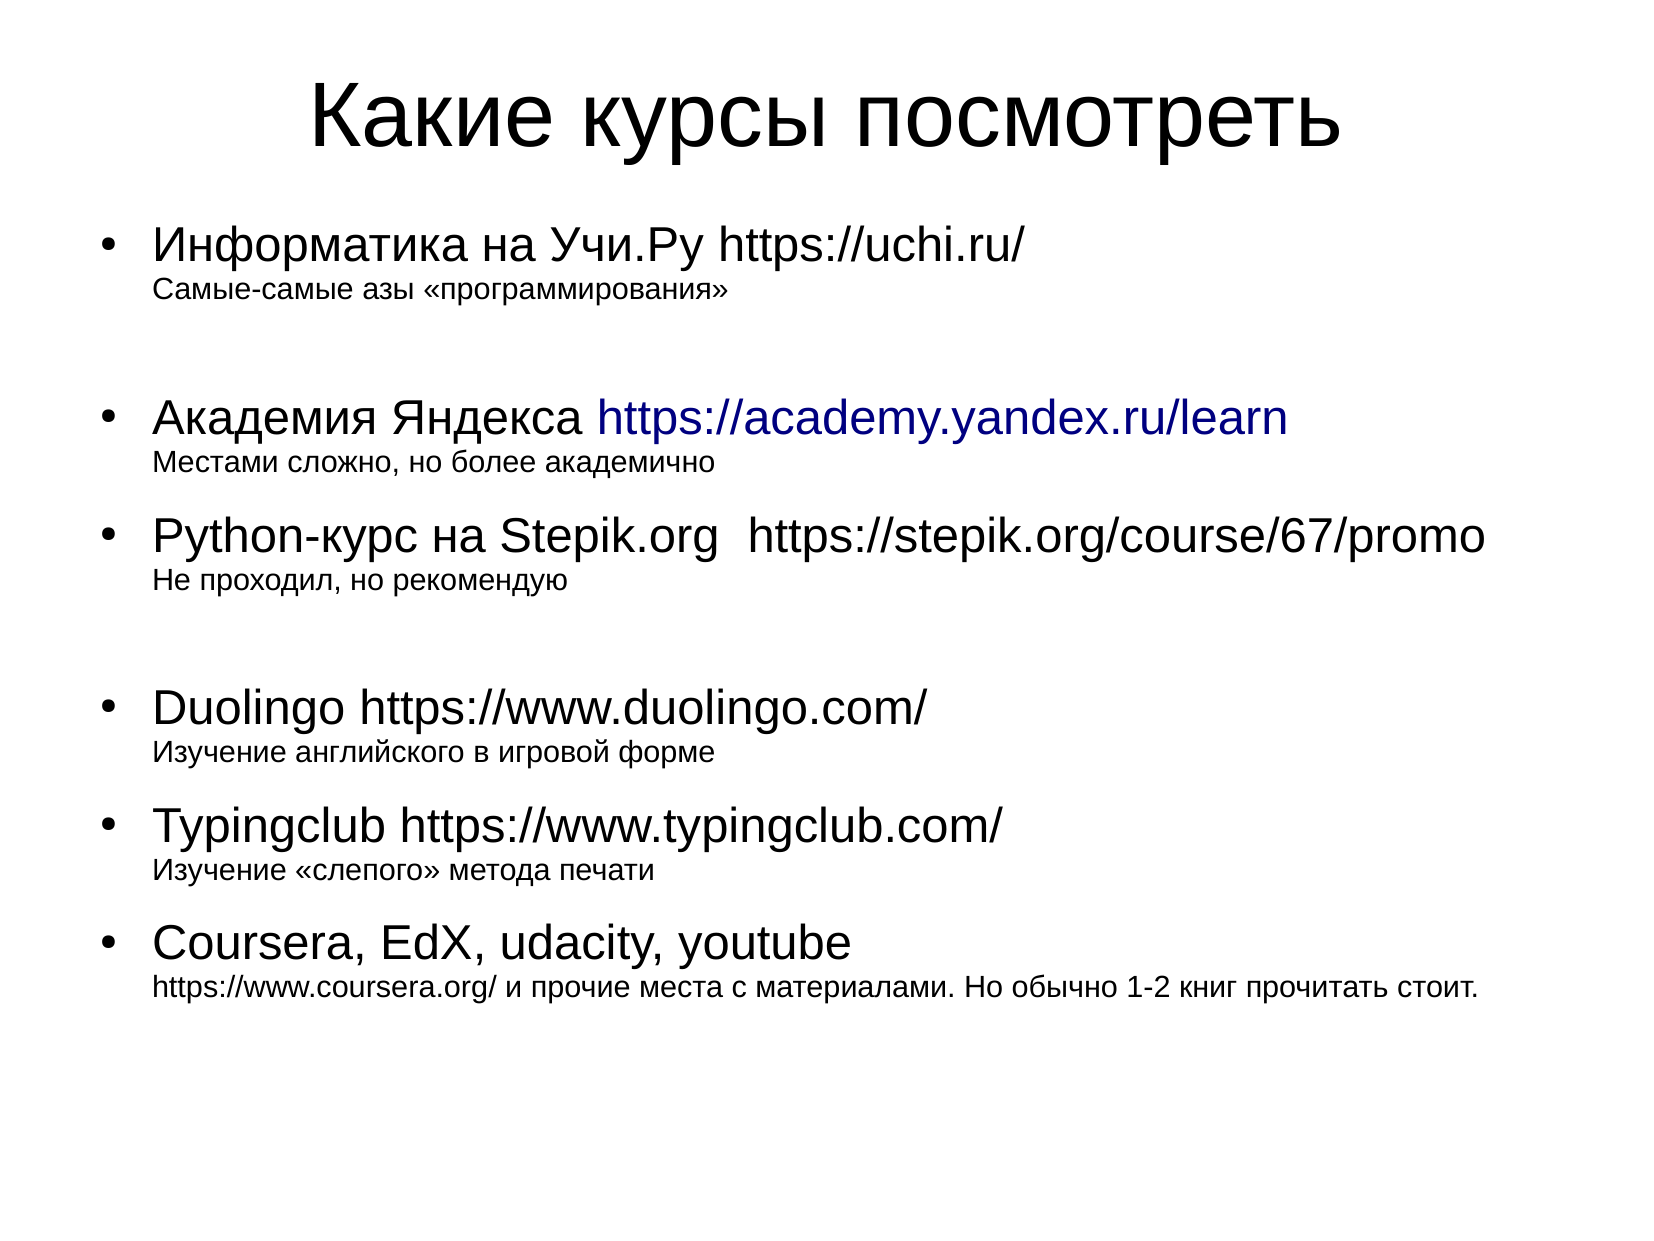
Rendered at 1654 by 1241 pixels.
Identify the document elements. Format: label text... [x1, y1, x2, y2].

list Информатика на Учи.Ру https://uchi.ru/ Самые-самые азы «программирования» Академия Яндекса https://academy.yandex.ru/learn Местами сложно, но более академично Python-курс на Stepik.org https://stepik.org/course/67/promo Не проходил, но рекомендую Duolingo https://www.duolingo.com/ Изучение английского в игровой форме Typingclub https://www.typingclub.com/ Изучение «слепого» метода печати Coursera, EdX, udacity, youtube https://www.coursera.org/ и прочие места с материалами. Но обычно 1-2 книг прочитать стоит. [82, 217, 1571, 1123]
title Какие курсы посмотреть [82, 37, 1571, 193]
